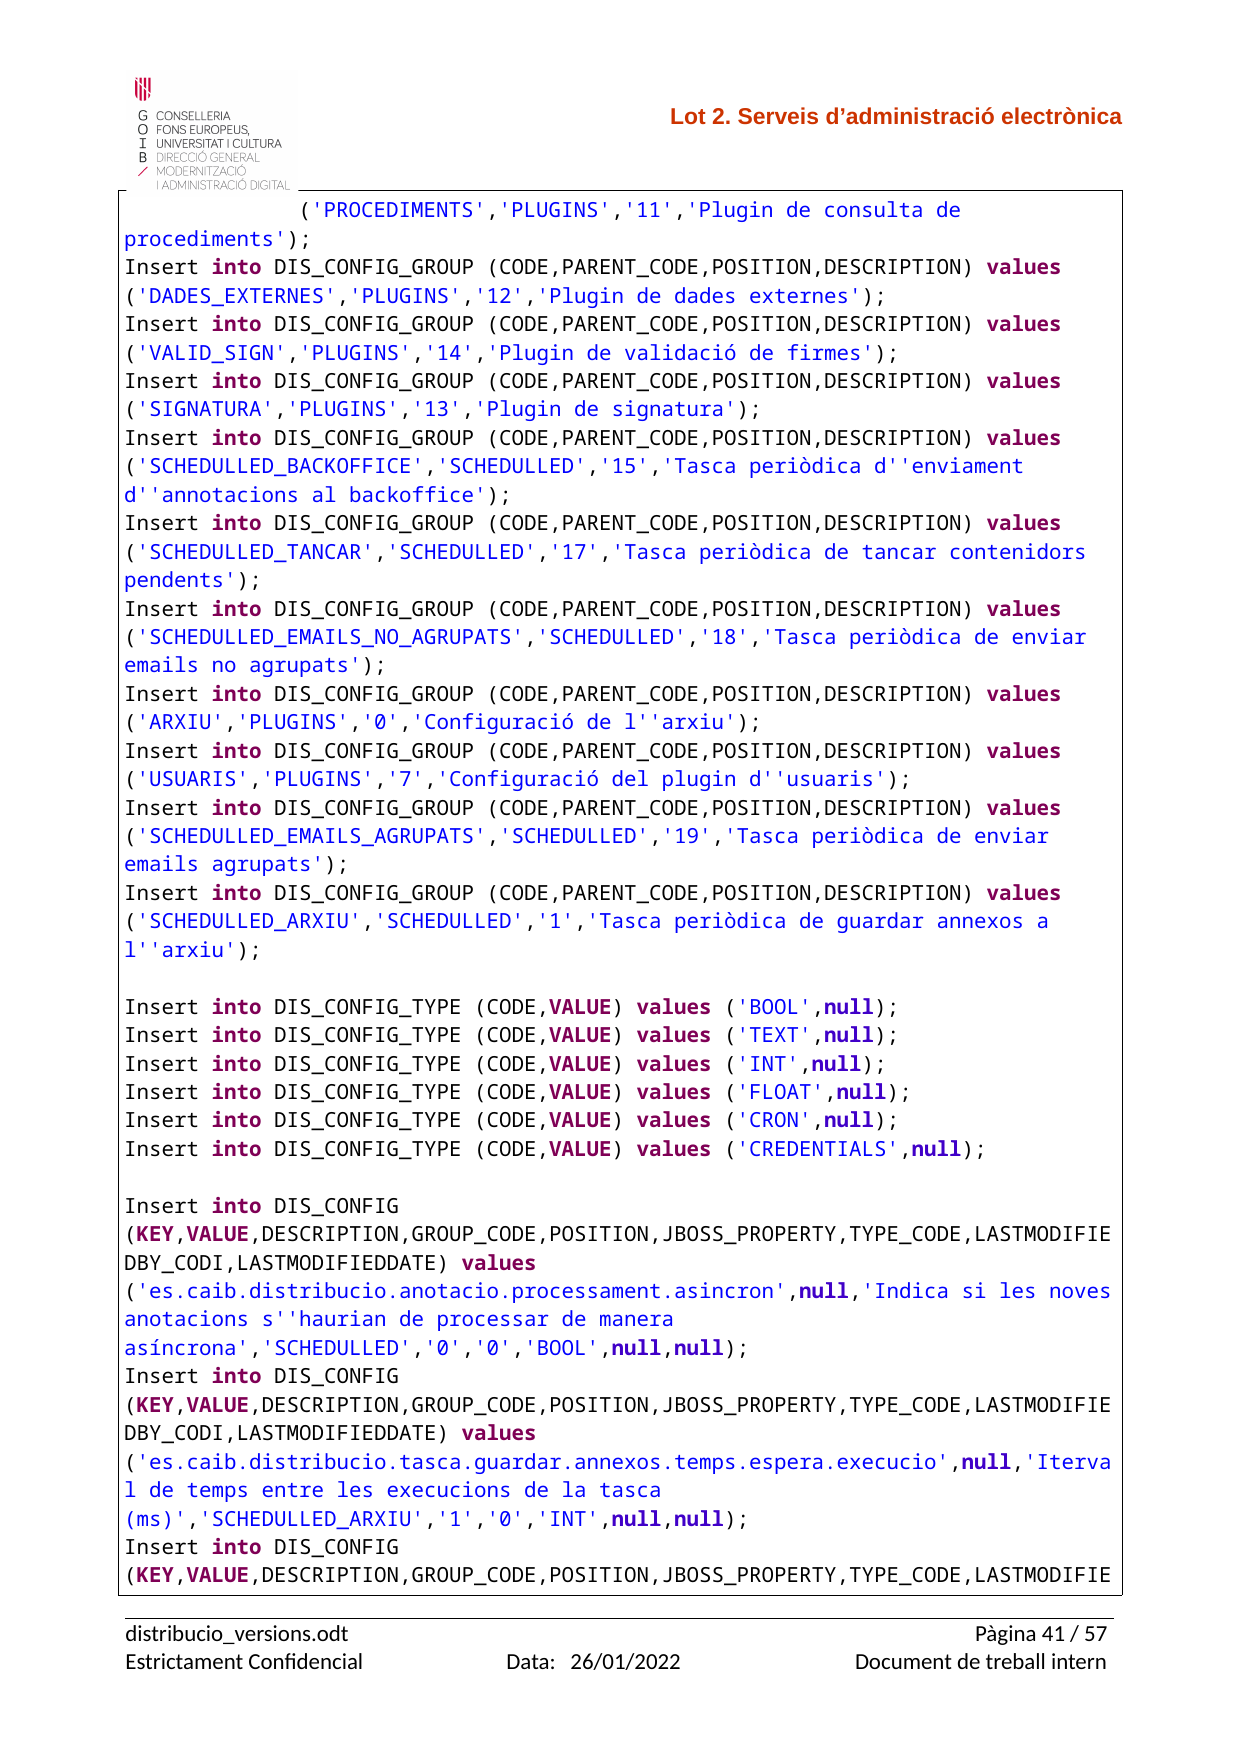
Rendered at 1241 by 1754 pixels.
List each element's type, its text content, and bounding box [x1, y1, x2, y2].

picture [126, 70, 299, 197]
table_header ('PROCEDIMENTS','PLUGINS','11','Plugin de consulta de procediments'); Insert into DIS_CONFIG_GROUP (CODE,PARENT_CODE,POSITION,DESCRIPTION) values ('DADES_EXTERNES','PLUGINS','12','Plugin de dades externes'); Insert into DIS_CONFIG_GROUP (CODE,PARENT_CODE,POSITION,DESCRIPTION) values ('VALID_SIGN','PLUGINS','14','Plugin de validació de firmes'); Insert into DIS_CONFIG_GROUP (CODE,PARENT_CODE,POSITION,DESCRIPTION) values ('SIGNATURA','PLUGINS','13','Plugin de signatura'); Insert into DIS_CONFIG_GROUP (CODE,PARENT_CODE,POSITION,DESCRIPTION) values ('SCHEDULLED_BACKOFFICE','SCHEDULLED','15','Tasca periòdica d''enviament d''annotacions al backoffice'); Insert into DIS_CONFIG_GROUP (CODE,PARENT_CODE,POSITION,DESCRIPTION) values ('SCHEDULLED_TANCAR','SCHEDULLED','17','Tasca periòdica de tancar contenidors pendents'); Insert into DIS_CONFIG_GROUP (CODE,PARENT_CODE,POSITION,DESCRIPTION) values ('SCHEDULLED_EMAILS_NO_AGRUPATS','SCHEDULLED','18','Tasca periòdica de enviar emails no agrupats'); Insert into DIS_CONFIG_GROUP (CODE,PARENT_CODE,POSITION,DESCRIPTION) values ('ARXIU','PLUGINS','0','Configuració de l''arxiu'); Insert into DIS_CONFIG_GROUP (CODE,PARENT_CODE,POSITION,DESCRIPTION) values ('USUARIS','PLUGINS','7','Configuració del plugin d''usuaris'); Insert into DIS_CONFIG_GROUP (CODE,PARENT_CODE,POSITION,DESCRIPTION) values ('SCHEDULLED_EMAILS_AGRUPATS','SCHEDULLED','19','Tasca periòdica de enviar emails agrupats'); Insert into DIS_CONFIG_GROUP (CODE,PARENT_CODE,POSITION,DESCRIPTION) values ('SCHEDULLED_ARXIU','SCHEDULLED','1','Tasca periòdica de guardar annexos a l''arxiu'); Insert into DIS_CONFIG_TYPE (CODE,VALUE) values ('BOOL',null); Insert into DIS_CONFIG_TYPE (CODE,VALUE) values ('TEXT',null); Insert into DIS_CONFIG_TYPE (CODE,VALUE) values ('INT',null); Insert into DIS_CONFIG_TYPE (CODE,VALUE) values ('FLOAT',null); Insert into DIS_CONFIG_TYPE (CODE,VALUE) values ('CRON',null); Insert into DIS_CONFIG_TYPE (CODE,VALUE) values ('CREDENTIALS',null); Insert into DIS_CONFIG (KEY,VALUE,DESCRIPTION,GROUP_CODE,POSITION,JBOSS_PROPERTY,TYPE_CODE,LASTMODIFIEDBY_CODI,LASTMODIFIEDDATE) values ('es.caib.distribucio.anotacio.processament.asincron',null,'Indica si les noves anotacions s''haurian de processar de manera asíncrona','SCHEDULLED','0','0','BOOL',null,null); Insert into DIS_CONFIG (KEY,VALUE,DESCRIPTION,GROUP_CODE,POSITION,JBOSS_PROPERTY,TYPE_CODE,LASTMODIFIEDBY_CODI,LASTMODIFIEDDATE) values ('es.caib.distribucio.tasca.guardar.annexos.temps.espera.execucio',null,'Iterval de temps entre les execucions de la tasca (ms)','SCHEDULLED_ARXIU','1','0','INT',null,null); Insert into DIS_CONFIG (KEY,VALUE,DESCRIPTION,GROUP_CODE,POSITION,JBOSS_PROPERTY,TYPE_CODE,LASTMODIFIE [119, 191, 1122, 1595]
